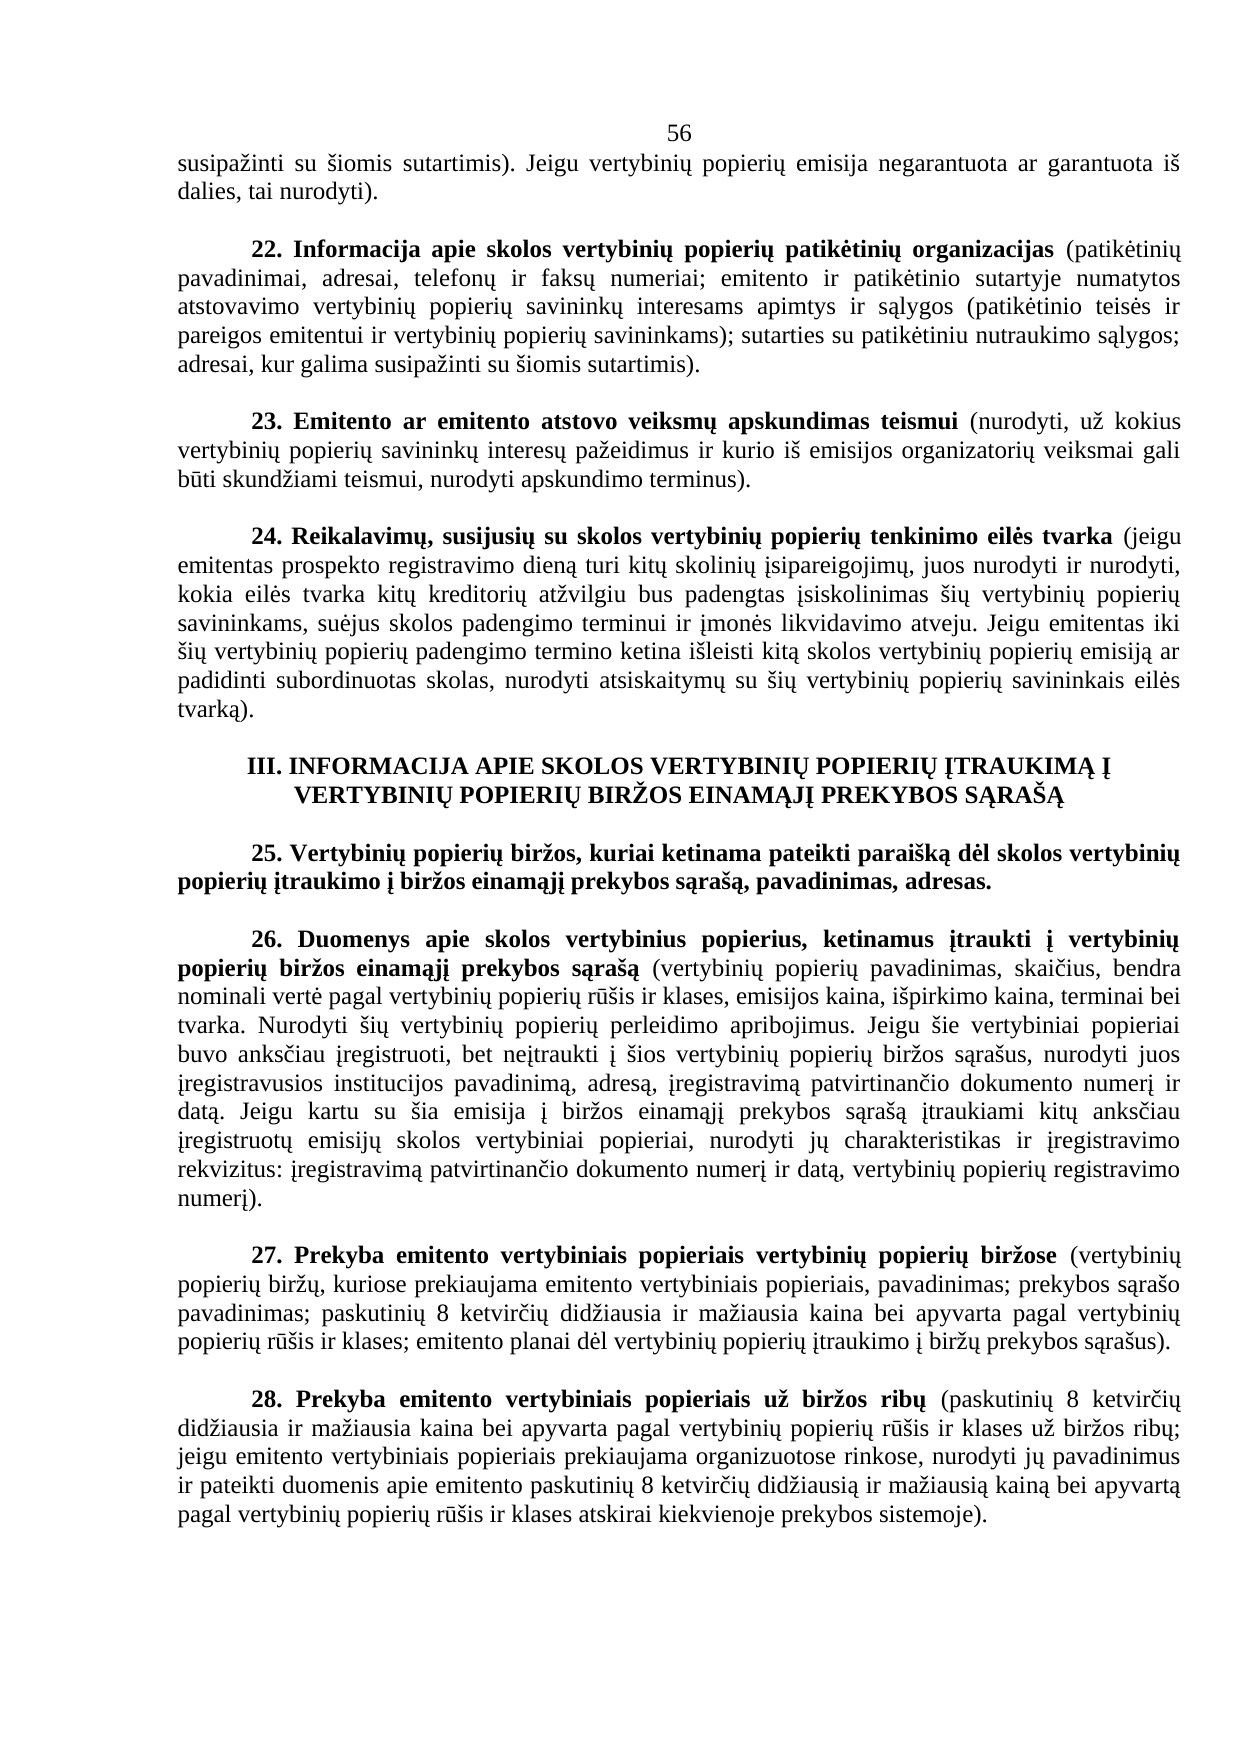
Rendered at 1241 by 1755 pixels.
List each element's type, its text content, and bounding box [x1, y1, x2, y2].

text III. INFORMACIJA APIE SKOLOS VERTYBINIŲ POPIERIŲ ĮTRAUKIMĄ Į VERTYBINIŲ POPIERIŲ BIRŽOS EINAMĄJĮ PREKYBOS SĄRAŠĄ [177, 751, 1181, 809]
text 26. Duomenys apie skolos vertybinius popierius, ketinamus įtraukti į vertybinių popierių biržos einamąjį prekybos sąrašą (vertybinių popierių pavadinimas, skaičius, bendra nominali vertė pagal vertybinių popierių rūšis ir klases, emisijos kaina, išpirkimo kaina, terminai bei tvarka. Nurodyti šių vertybinių popierių perleidimo apribojimus. Jeigu šie vertybiniai popieriai buvo anksčiau įregistruoti, bet neįtraukti į šios vertybinių popierių biržos sąrašus, nurodyti juos įregistravusios institucijos pavadinimą, adresą, įregistravimą patvirtinančio dokumento numerį ir datą. Jeigu kartu su šia emisija į biržos einamąjį prekybos sąrašą įtraukiami kitų anksčiau įregistruotų emisijų skolos vertybiniai popieriai, nurodyti jų charakteristikas ir įregistravimo rekvizitus: įregistravimą patvirtinančio dokumento numerį ir datą, vertybinių popierių registravimo numerį). [177, 924, 1181, 1211]
text 24. Reikalavimų, susijusių su skolos vertybinių popierių tenkinimo eilės tvarka (jeigu emitentas prospekto registravimo dieną turi kitų skolinių įsipareigojimų, juos nurodyti ir nurodyti, kokia eilės tvarka kitų kreditorių atžvilgiu bus padengtas įsiskolinimas šių vertybinių popierių savininkams, suėjus skolos padengimo terminui ir įmonės likvidavimo atveju. Jeigu emitentas iki šių vertybinių popierių padengimo termino ketina išleisti kitą skolos vertybinių popierių emisiją ar padidinti subordinuotas skolas, nurodyti atsiskaitymų su šių vertybinių popierių savininkais eilės tvarką). [177, 521, 1181, 723]
text susipažinti su šiomis sutartimis). Jeigu vertybinių popierių emisija negarantuota ar garantuota iš dalies, tai nurodyti). [177, 148, 1181, 205]
text 23. Emitento ar emitento atstovo veiksmų apskundimas teismui (nurodyti, už kokius vertybinių popierių savininkų interesų pažeidimus ir kurio iš emisijos organizatorių veiksmai gali būti skundžiami teismui, nurodyti apskundimo terminus). [177, 406, 1181, 493]
text 25. Vertybinių popierių biržos, kuriai ketinama pateikti paraišką dėl skolos vertybinių popierių įtraukimo į biržos einamąjį prekybos sąrašą, pavadinimas, adresas. [177, 838, 1181, 895]
text 28. Prekyba emitento vertybiniais popieriais už biržos ribų (paskutinių 8 ketvirčių didžiausia ir mažiausia kaina bei apyvarta pagal vertybinių popierių rūšis ir klases už biržos ribų; jeigu emitento vertybiniais popieriais prekiaujama organizuotose rinkose, nurodyti jų pavadinimus ir pateikti duomenis apie emitento paskutinių 8 ketvirčių didžiausią ir mažiausią kainą bei apyvartą pagal vertybinių popierių rūšis ir klases atskirai kiekvienoje prekybos sistemoje). [177, 1384, 1181, 1528]
text 27. Prekyba emitento vertybiniais popieriais vertybinių popierių biržose (vertybinių popierių biržų, kuriose prekiaujama emitento vertybiniais popieriais, pavadinimas; prekybos sąrašo pavadinimas; paskutinių 8 ketvirčių didžiausia ir mažiausia kaina bei apyvarta pagal vertybinių popierių rūšis ir klases; emitento planai dėl vertybinių popierių įtraukimo į biržų prekybos sąrašus). [177, 1240, 1181, 1355]
text 22. Informacija apie skolos vertybinių popierių patikėtinių organizacijas (patikėtinių pavadinimai, adresai, telefonų ir faksų numeriai; emitento ir patikėtinio sutartyje numatytos atstovavimo vertybinių popierių savininkų interesams apimtys ir sąlygos (patikėtinio teisės ir pareigos emitentui ir vertybinių popierių savininkams); sutarties su patikėtiniu nutraukimo sąlygos; adresai, kur galima susipažinti su šiomis sutartimis). [177, 234, 1181, 378]
